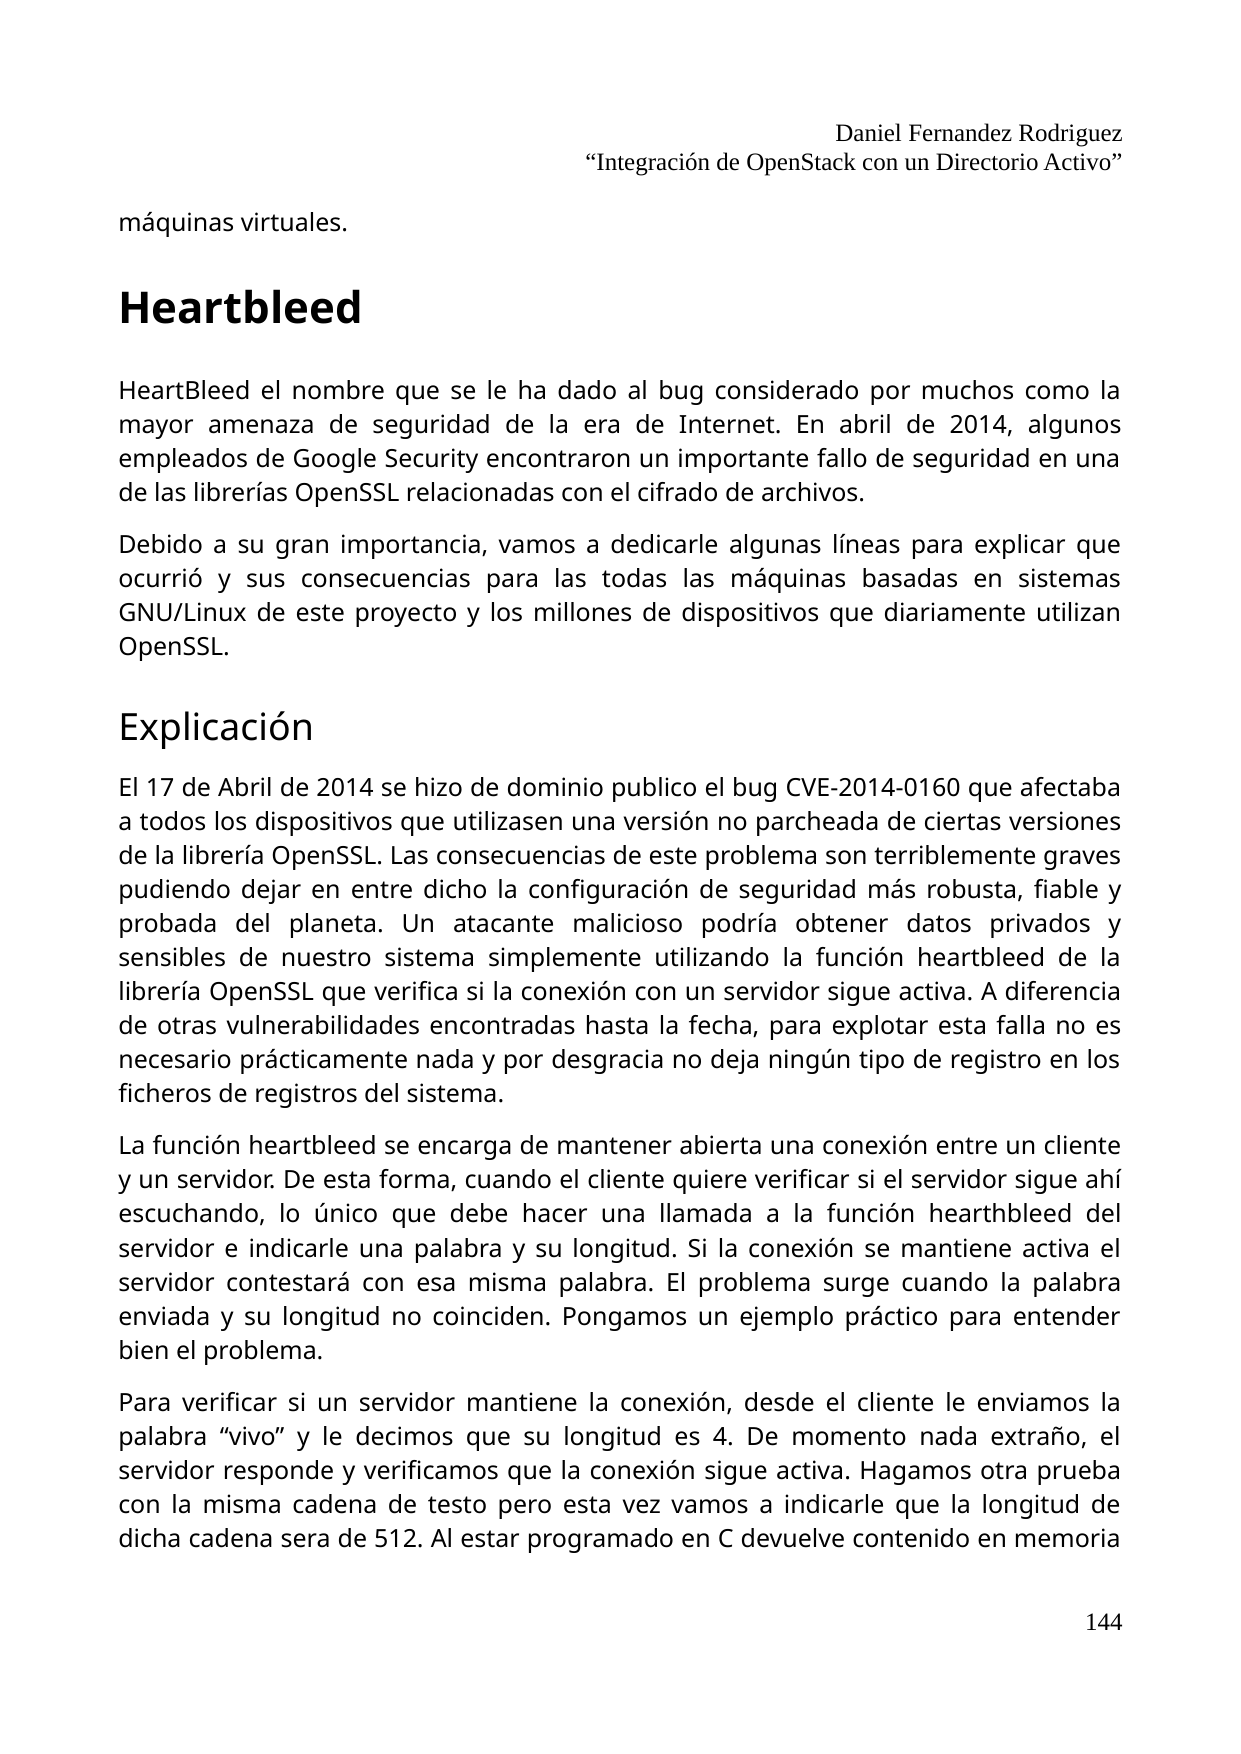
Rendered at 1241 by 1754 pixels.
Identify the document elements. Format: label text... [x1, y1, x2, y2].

subtitle Heartbleed [118, 277, 1122, 336]
subtitle Explicación [118, 700, 1122, 751]
text La función heartbleed se encarga de mantener abierta una conexión entre un cliente y un servidor. De esta forma, cuando el cliente quiere verificar si el servidor sigue ahí escuchando, lo único que debe hacer una llamada a la función hearthbleed del servidor e indicarle una palabra y su longitud. Si la conexión se mantiene activa el servidor contestará con esa misma palabra. El problema surge cuando la palabra enviada y su longitud no coinciden. Pongamos un ejemplo práctico para entender bien el problema. [118, 1128, 1122, 1366]
text HeartBleed el nombre que se le ha dado al bug considerado por muchos como la mayor amenaza de seguridad de la era de Internet. En abril de 2014, algunos empleados de Google Security encontraron un importante fallo de seguridad en una de las librerías OpenSSL relacionadas con el cifrado de archivos. [118, 372, 1122, 508]
text Para verificar si un servidor mantiene la conexión, desde el cliente le enviamos la palabra “vivo” y le decimos que su longitud es 4. De momento nada extraño, el servidor responde y verificamos que la conexión sigue activa. Hagamos otra prueba con la misma cadena de testo pero esta vez vamos a indicarle que la longitud de dicha cadena sera de 512. Al estar programado en C devuelve contenido en memoria [118, 1384, 1122, 1555]
text Debido a su gran importancia, vamos a dedicarle algunas líneas para explicar que ocurrió y sus consecuencias para las todas las máquinas basadas en sistemas GNU/Linux de este proyecto y los millones de dispositivos que diariamente utilizan OpenSSL. [118, 527, 1122, 663]
text máquinas virtuales. [118, 205, 1122, 239]
text El 17 de Abril de 2014 se hizo de dominio publico el bug CVE-2014-0160 que afectaba a todos los dispositivos que utilizasen una versión no parcheada de ciertas versiones de la librería OpenSSL. Las consecuencias de este problema son terriblemente graves pudiendo dejar en entre dicho la configuración de seguridad más robusta, fiable y probada del planeta. Un atacante malicioso podría obtener datos privados y sensibles de nuestro sistema simplemente utilizando la función heartbleed de la librería OpenSSL que verifica si la conexión con un servidor sigue activa. A diferencia de otras vulnerabilidades encontradas hasta la fecha, para explotar esta falla no es necesario prácticamente nada y por desgracia no deja ningún tipo de registro en los ficheros de registros del sistema. [118, 769, 1122, 1110]
